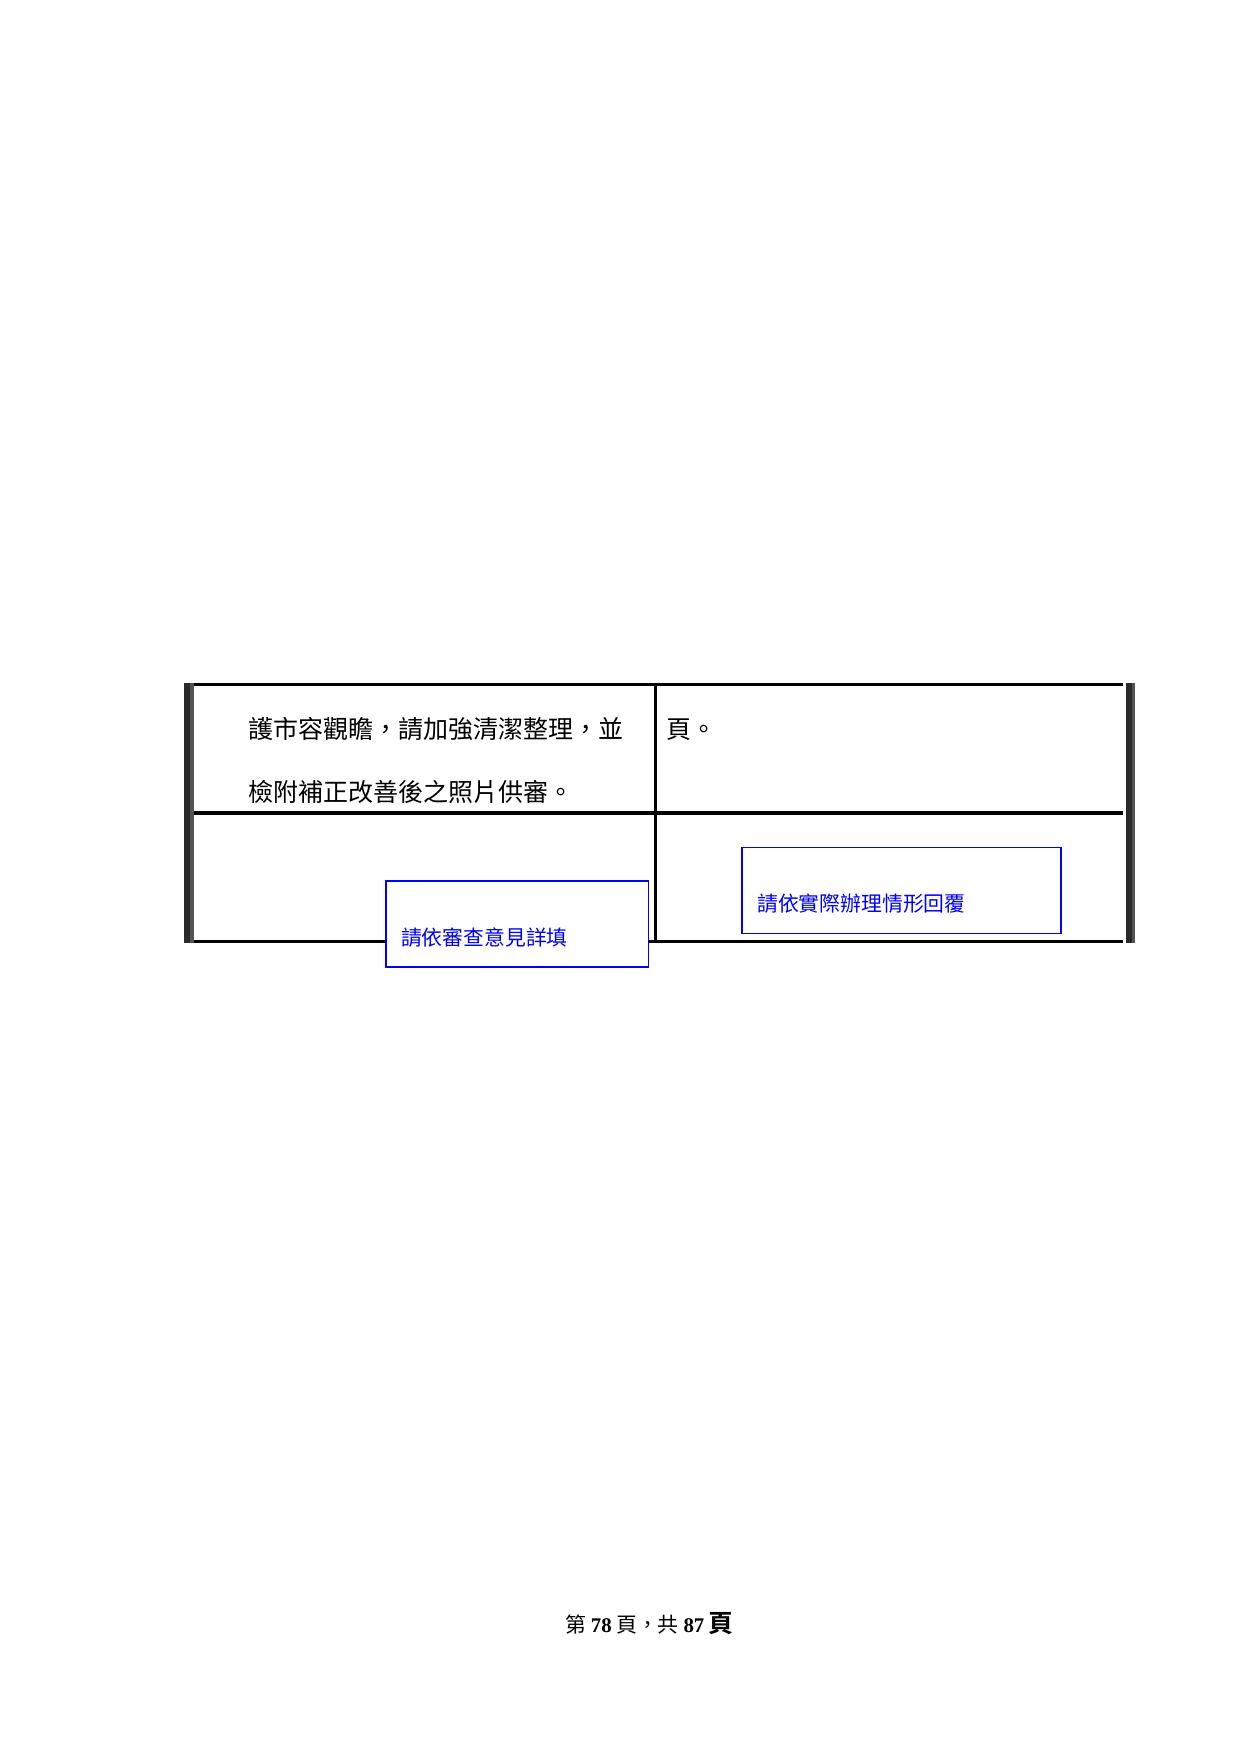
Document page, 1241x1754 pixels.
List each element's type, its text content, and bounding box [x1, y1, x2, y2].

table_cell 頁。 [657, 686, 1123, 811]
table_cell 護市容觀瞻，請加強清潔整理，並檢附補正改善後之照片供審。 [194, 686, 654, 811]
table_cell [194, 815, 654, 939]
table_cell [657, 815, 1123, 939]
